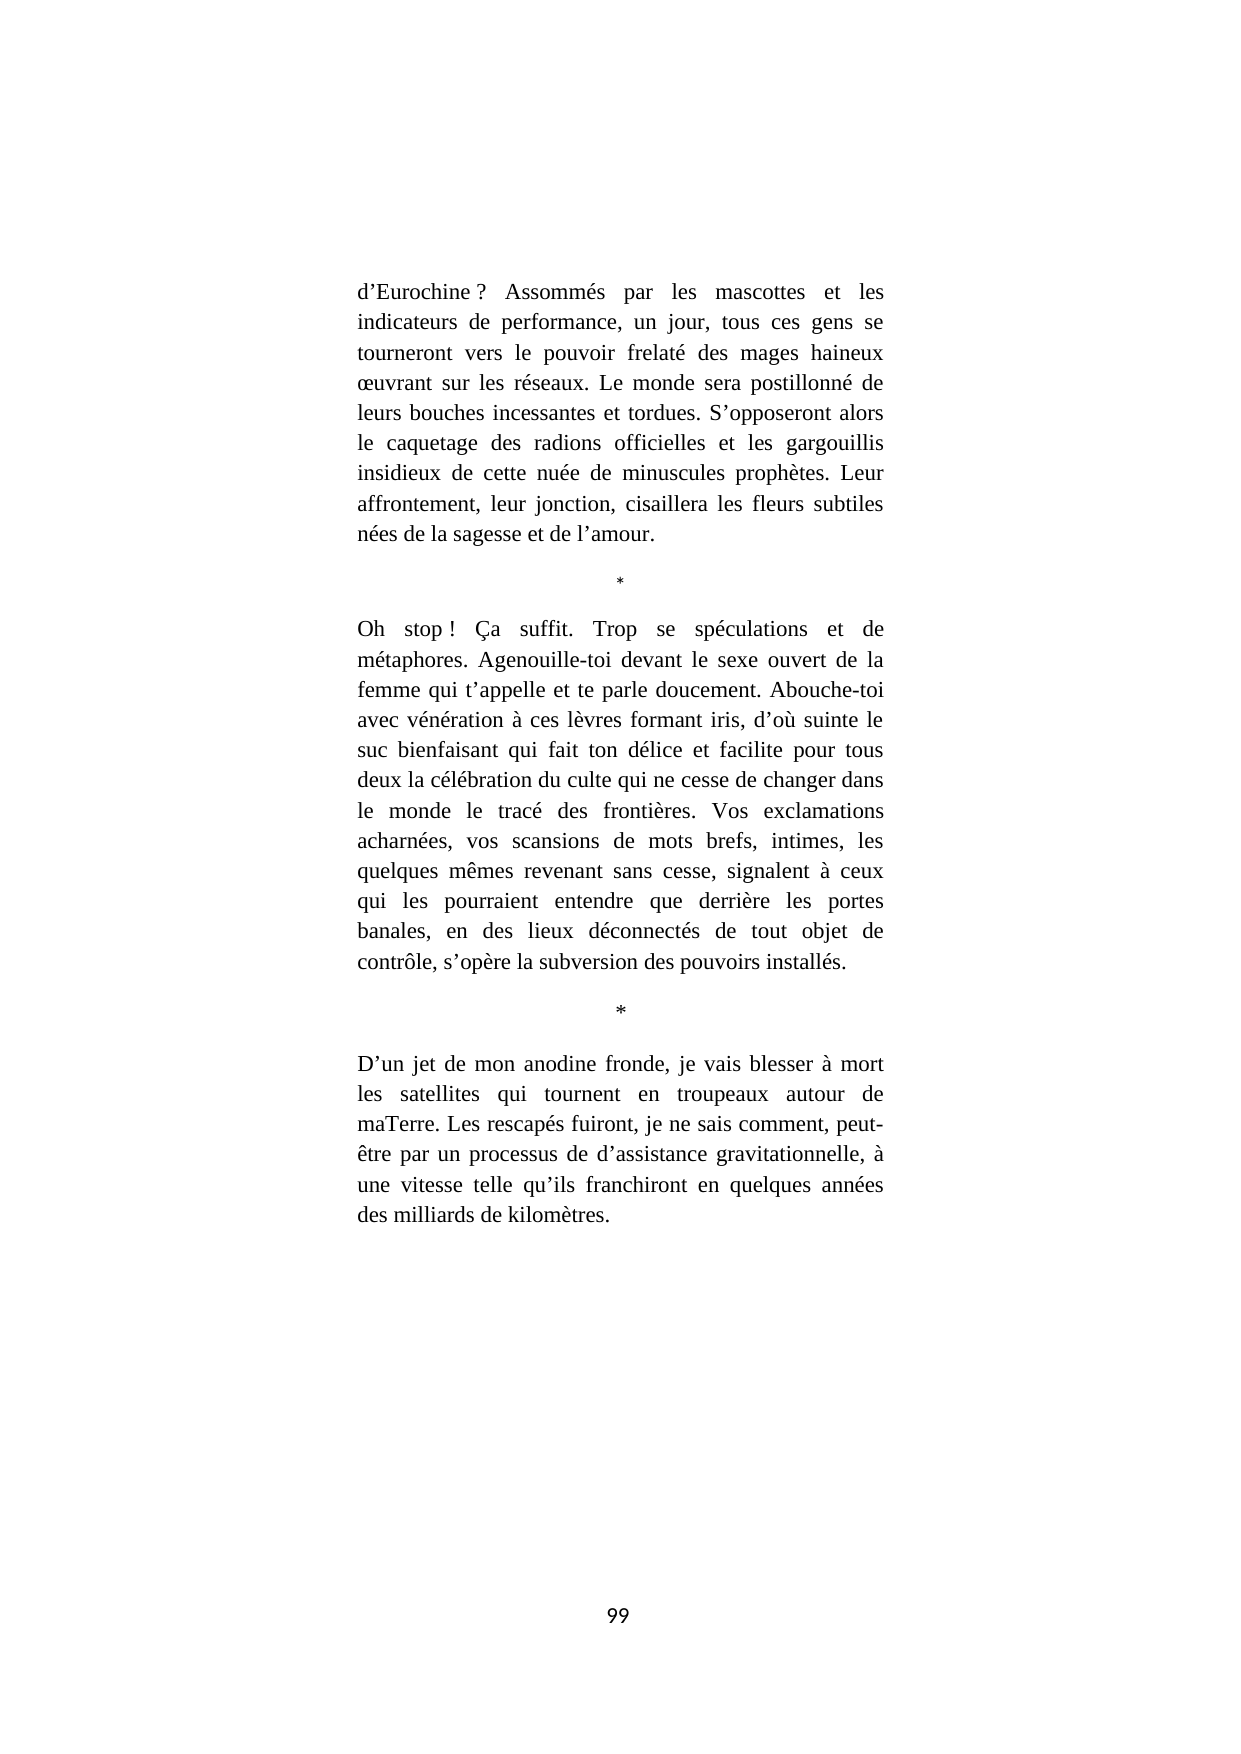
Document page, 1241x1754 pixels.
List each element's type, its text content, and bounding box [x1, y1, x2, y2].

text Oh stop ! Ça suffit. Trop se spéculations et de métaphores. Agenouille-toi devant le sexe ouvert de la femme qui t’appelle et te parle doucement. Abouche-toi avec vénération à ces lèvres formant iris, d’où suinte le suc bienfaisant qui fait ton délice et facilite pour tous deux la célébration du culte qui ne cesse de changer dans le monde le tracé des frontières. Vos exclamations acharnées, vos scansions de mots brefs, intimes, les quelques mêmes revenant sans cesse, signalent à ceux qui les pourraient entendre que derrière les portes banales, en des lieux déconnectés de tout objet de contrôle, s’opère la subversion des pouvoirs installés. [357, 616, 885, 974]
text d’Eurochine ? Assommés par les mascottes et les indicateurs de performance, un jour, tous ces gens se tourneront vers le pouvoir frelaté des mages haineux œuvrant sur les réseaux. Le monde sera postillonné de leurs bouches incessantes et tordues. S’opposeront alors le caquetage des radions officielles et les gargouillis insidieux de cette nuée de minuscules prophètes. Leur affrontement, leur jonction, cisaillera les fleurs subtiles nées de la sagesse et de l’amour. [357, 278, 885, 546]
text D’un jet de mon anodine fronde, je vais blesser à mort les satellites qui tournent en troupeaux autour de maTerre. Les rescapés fuiront, je ne sais comment, peut-être par un processus de d’assistance gravitationnelle, à une vitesse telle qu’ils franchiront en quelques années des milliards de kilomètres. [357, 1050, 885, 1227]
text * [357, 999, 885, 1025]
text * [148, 571, 1092, 599]
